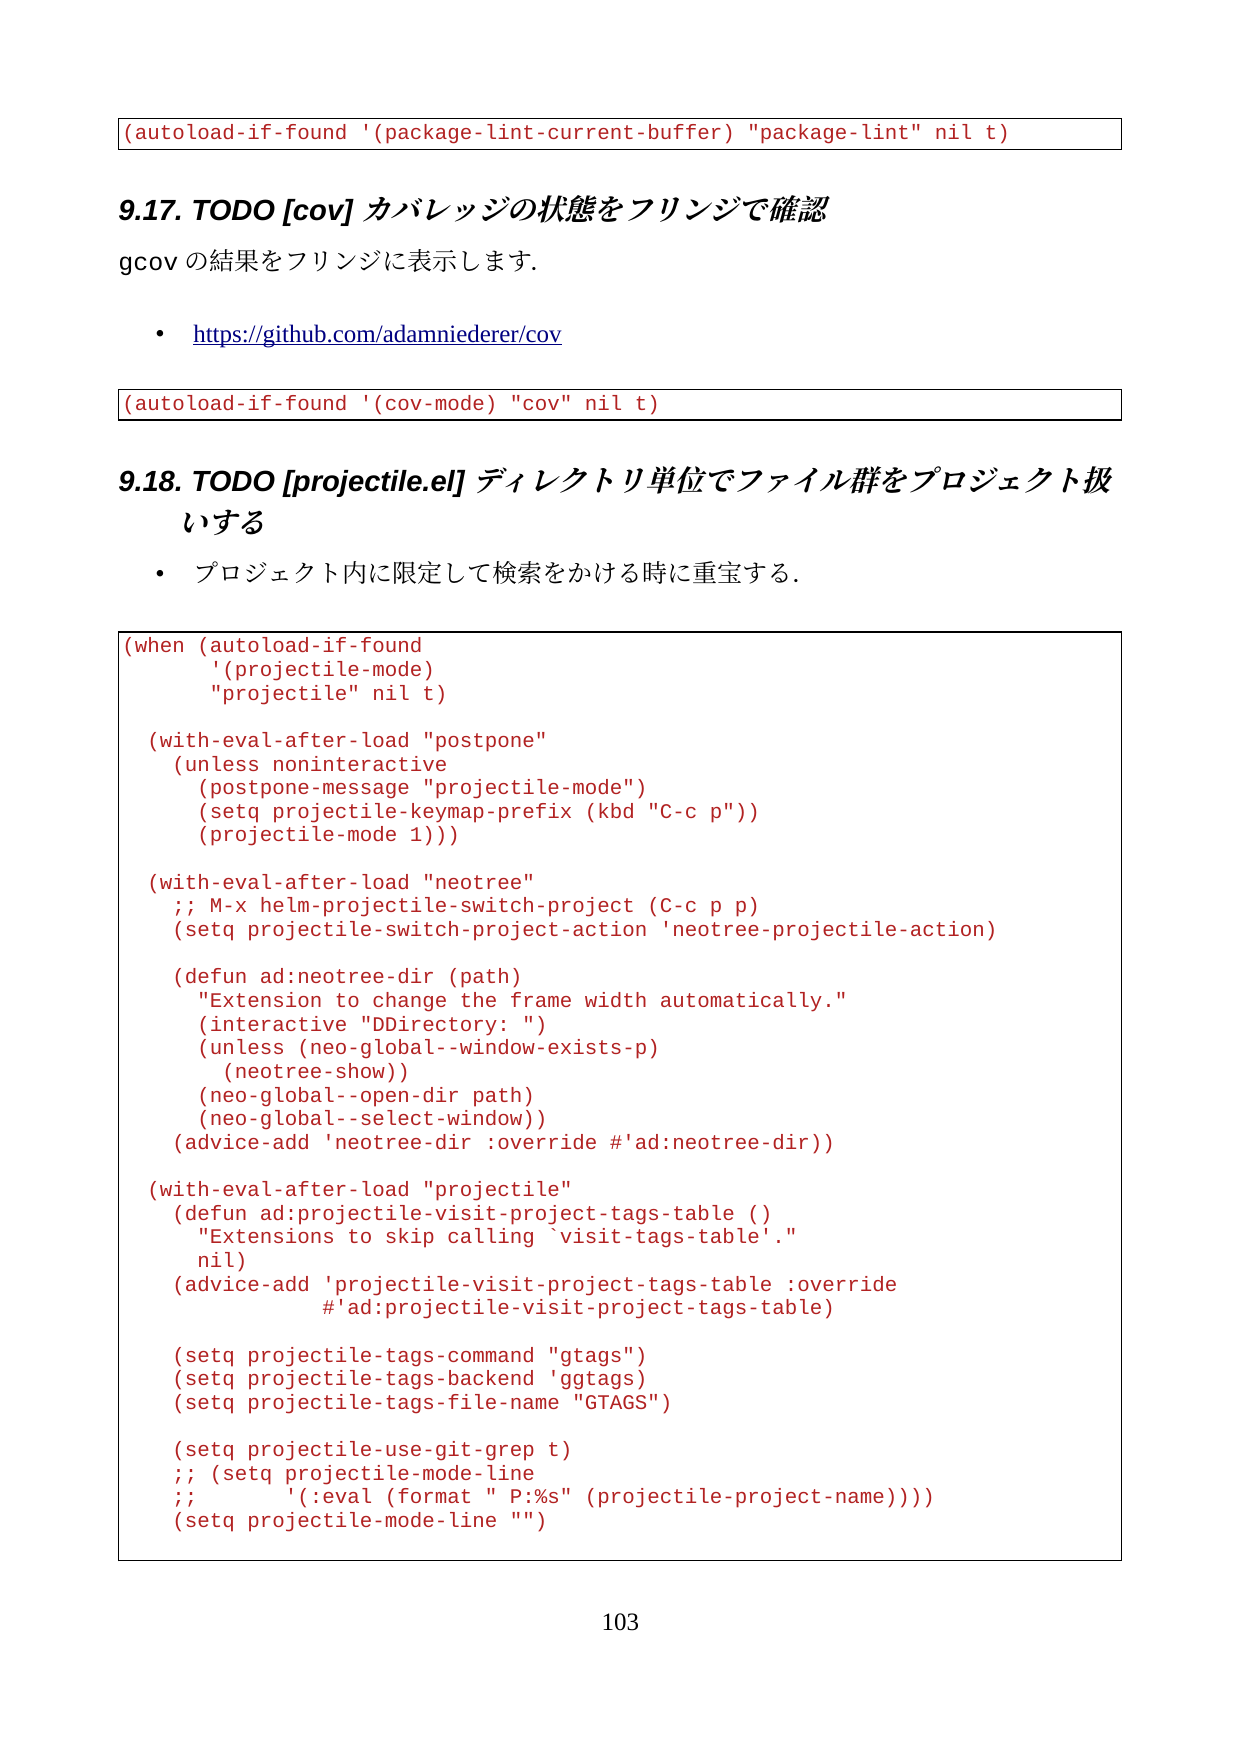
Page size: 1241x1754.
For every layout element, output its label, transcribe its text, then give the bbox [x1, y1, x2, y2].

text (setq projectile-mode-line "") [119, 1506, 1121, 1530]
text ;; (setq projectile-mode-line [119, 1459, 1121, 1483]
text (defun ad:neotree-dir (path) [119, 962, 1121, 986]
text (autoload-if-found '(package-lint-current-buffer) "package-lint" nil t) [119, 119, 1121, 149]
text (defun ad:projectile-visit-project-tags-table () [119, 1199, 1121, 1222]
list https://github.com/adamniederer/cov [156, 319, 1122, 376]
subtitle TODO [projectile.el] ディレクトリ単位でファイル群をプロジェクト扱いする [118, 458, 1122, 542]
text nil) [119, 1246, 1121, 1270]
text (setq projectile-switch-project-action 'neotree-projectile-action) [119, 915, 1121, 939]
text (postpone-message "projectile-mode") [119, 773, 1121, 797]
text (interactive "DDirectory: ") [119, 1010, 1121, 1033]
text (projectile-mode 1))) [119, 821, 1121, 844]
text "projectile" nil t) [119, 679, 1121, 702]
text (setq projectile-tags-command "gtags") [119, 1341, 1121, 1364]
text (setq projectile-keymap-prefix (kbd "C-c p")) [119, 797, 1121, 821]
subtitle TODO [cov] カバレッジの状態をフリンジで確認 [118, 187, 1122, 229]
text "Extension to change the frame width automatically." [119, 986, 1121, 1010]
text (with-eval-after-load "projectile" [119, 1175, 1121, 1199]
text "Extensions to skip calling `visit-tags-table'." [119, 1222, 1121, 1246]
list プロジェクト内に限定して検索をかける時に重宝する． [156, 554, 1122, 619]
text (neo-global--select-window)) [119, 1104, 1121, 1128]
text ;; '(:eval (format " P:%s" (projectile-project-name)))) [119, 1483, 1121, 1506]
text ;; M-x helm-projectile-switch-project (C-c p p) [119, 891, 1121, 915]
text (setq projectile-tags-backend 'ggtags) [119, 1364, 1121, 1388]
text '(projectile-mode) [119, 655, 1121, 679]
text (setq projectile-use-git-grep t) [119, 1435, 1121, 1459]
text (unless (neo-global--window-exists-p) [119, 1033, 1121, 1057]
text (autoload-if-found '(cov-mode) "cov" nil t) [119, 390, 1121, 419]
text (neotree-show)) [119, 1057, 1121, 1081]
text (setq projectile-tags-file-name "GTAGS") [119, 1388, 1121, 1412]
text #'ad:projectile-visit-project-tags-table) [119, 1293, 1121, 1317]
text (with-eval-after-load "postpone" [119, 726, 1121, 749]
text (advice-add 'neotree-dir :override #'ad:neotree-dir)) [119, 1128, 1121, 1152]
text (advice-add 'projectile-visit-project-tags-table :override [119, 1270, 1121, 1293]
text (with-eval-after-load "neotree" [119, 868, 1121, 891]
text (when (autoload-if-found [119, 633, 1121, 655]
text (unless noninteractive [119, 749, 1121, 773]
text (neo-global--open-dir path) [119, 1081, 1121, 1104]
text gcov の結果をフリンジに表示します． [118, 241, 1122, 306]
